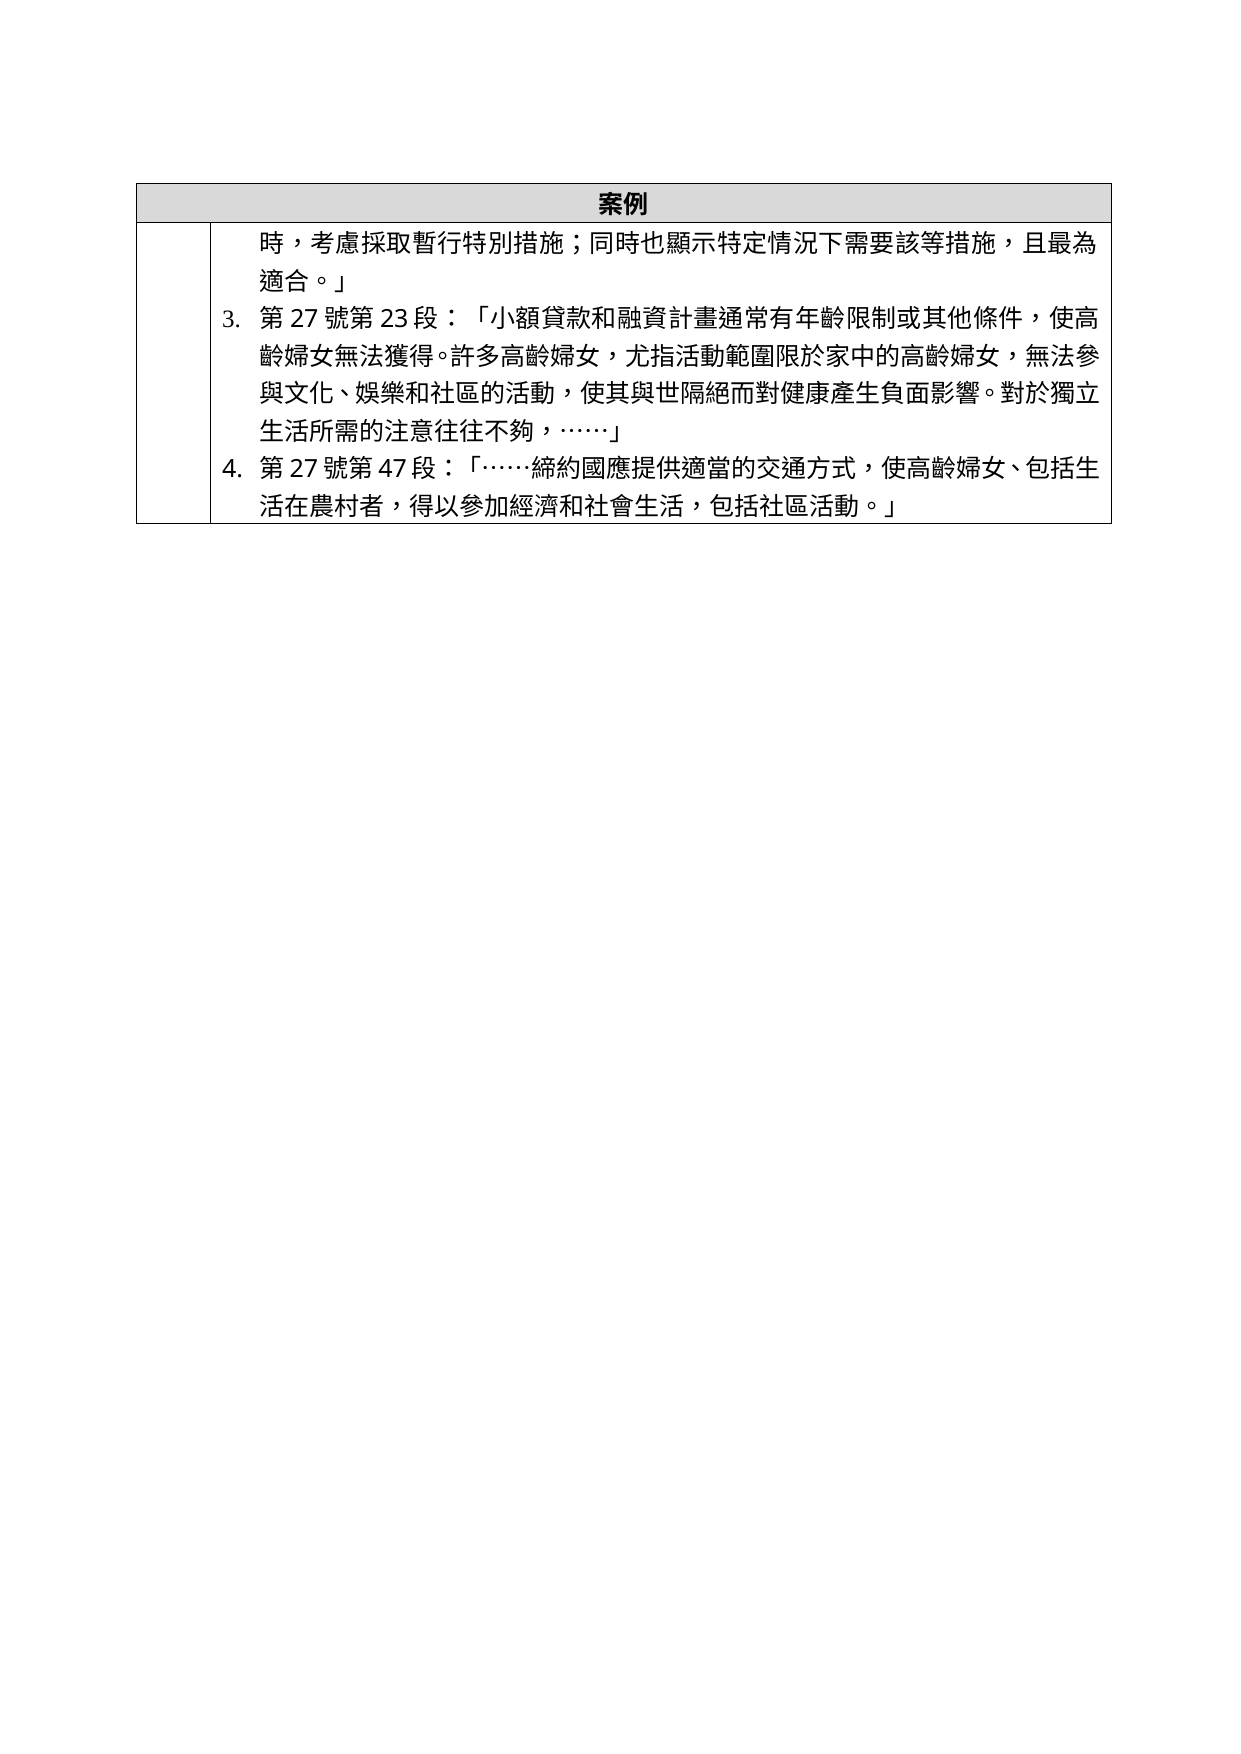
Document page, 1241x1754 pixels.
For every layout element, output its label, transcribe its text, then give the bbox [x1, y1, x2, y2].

table_header 案例 [137, 184, 1111, 222]
table_cell 時，考慮採取暫行特別措施；同時也顯示特定情況下需要該等措施，且最為適合。」 第27號第23段：「小額貸款和融資計畫通常有年齡限制或其他條件，使高齡婦女無法獲得。許多高齡婦女，尤指活動範圍限於家中的高齡婦女，無法參與文化、娛樂和社區的活動，使其與世隔絕而對健康產生負面影響。對於獨立生活所需的注意往往不夠，……」 第27號第47段：「……締約國應提供適當的交通方式，使高齡婦女、包括生活在農村者，得以參加經濟和社會生活，包括社區活動。」 [211, 223, 1111, 523]
table_cell [137, 223, 210, 523]
